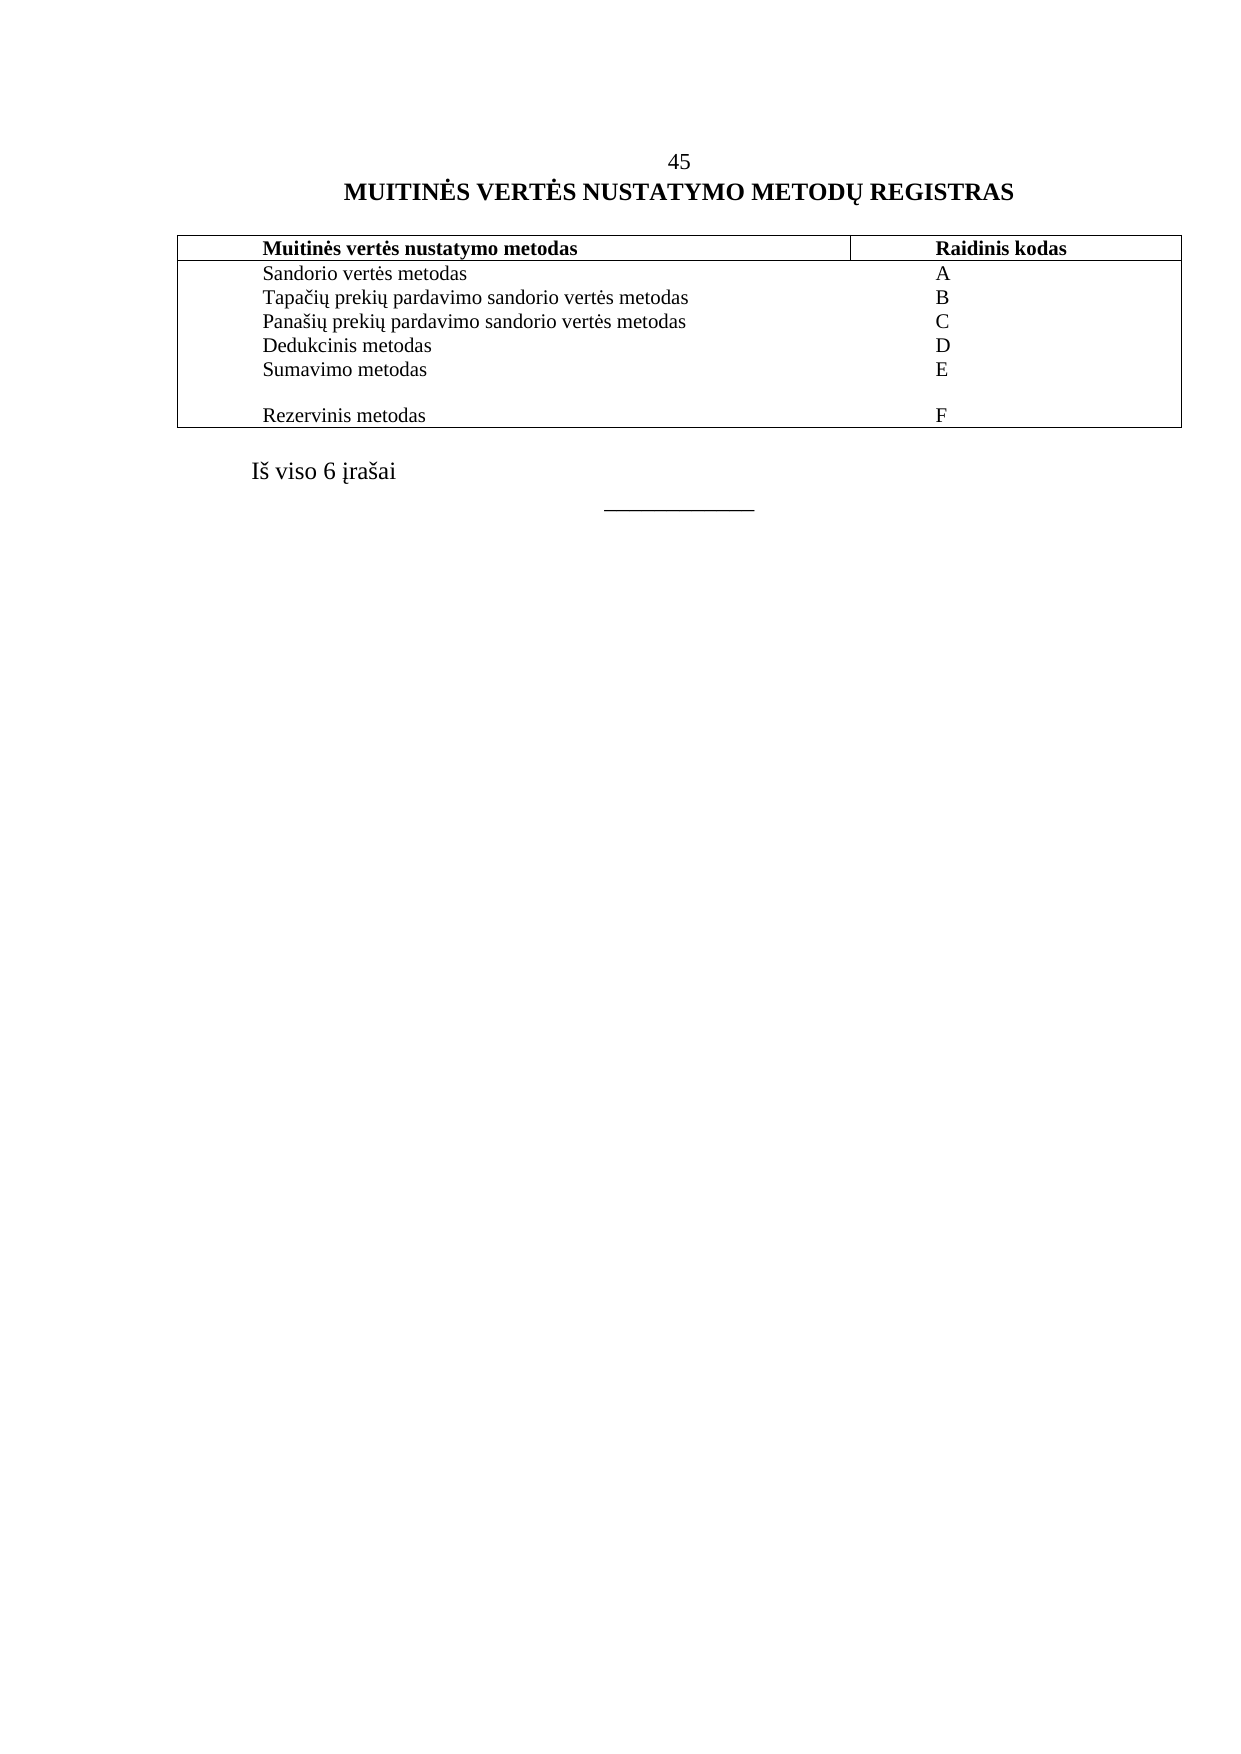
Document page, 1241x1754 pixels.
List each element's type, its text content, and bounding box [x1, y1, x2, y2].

table_cell C [850, 309, 1181, 333]
table_header Raidinis kodas [851, 236, 1181, 260]
table_cell Rezervinis metodas [178, 403, 850, 427]
text Iš viso 6 įrašai [177, 456, 1181, 485]
text ____________ [177, 485, 1181, 514]
table_cell F [850, 403, 1181, 427]
table_cell A [850, 261, 1181, 285]
table_cell Sandorio vertės metodas [178, 261, 850, 285]
text MUITINĖS VERTĖS NUSTATYMO METODŲ REGISTRAS [177, 177, 1181, 206]
table_cell E [850, 357, 1181, 402]
table_cell Sumavimo metodas [178, 357, 850, 402]
table_cell Dedukcinis metodas [178, 333, 850, 357]
table_header Muitinės vertės nustatymo metodas [178, 236, 850, 260]
table_cell B [850, 285, 1181, 309]
table_cell Tapačių prekių pardavimo sandorio vertės metodas [178, 285, 850, 309]
table_cell Panašių prekių pardavimo sandorio vertės metodas [178, 309, 850, 333]
table_cell D [850, 333, 1181, 357]
